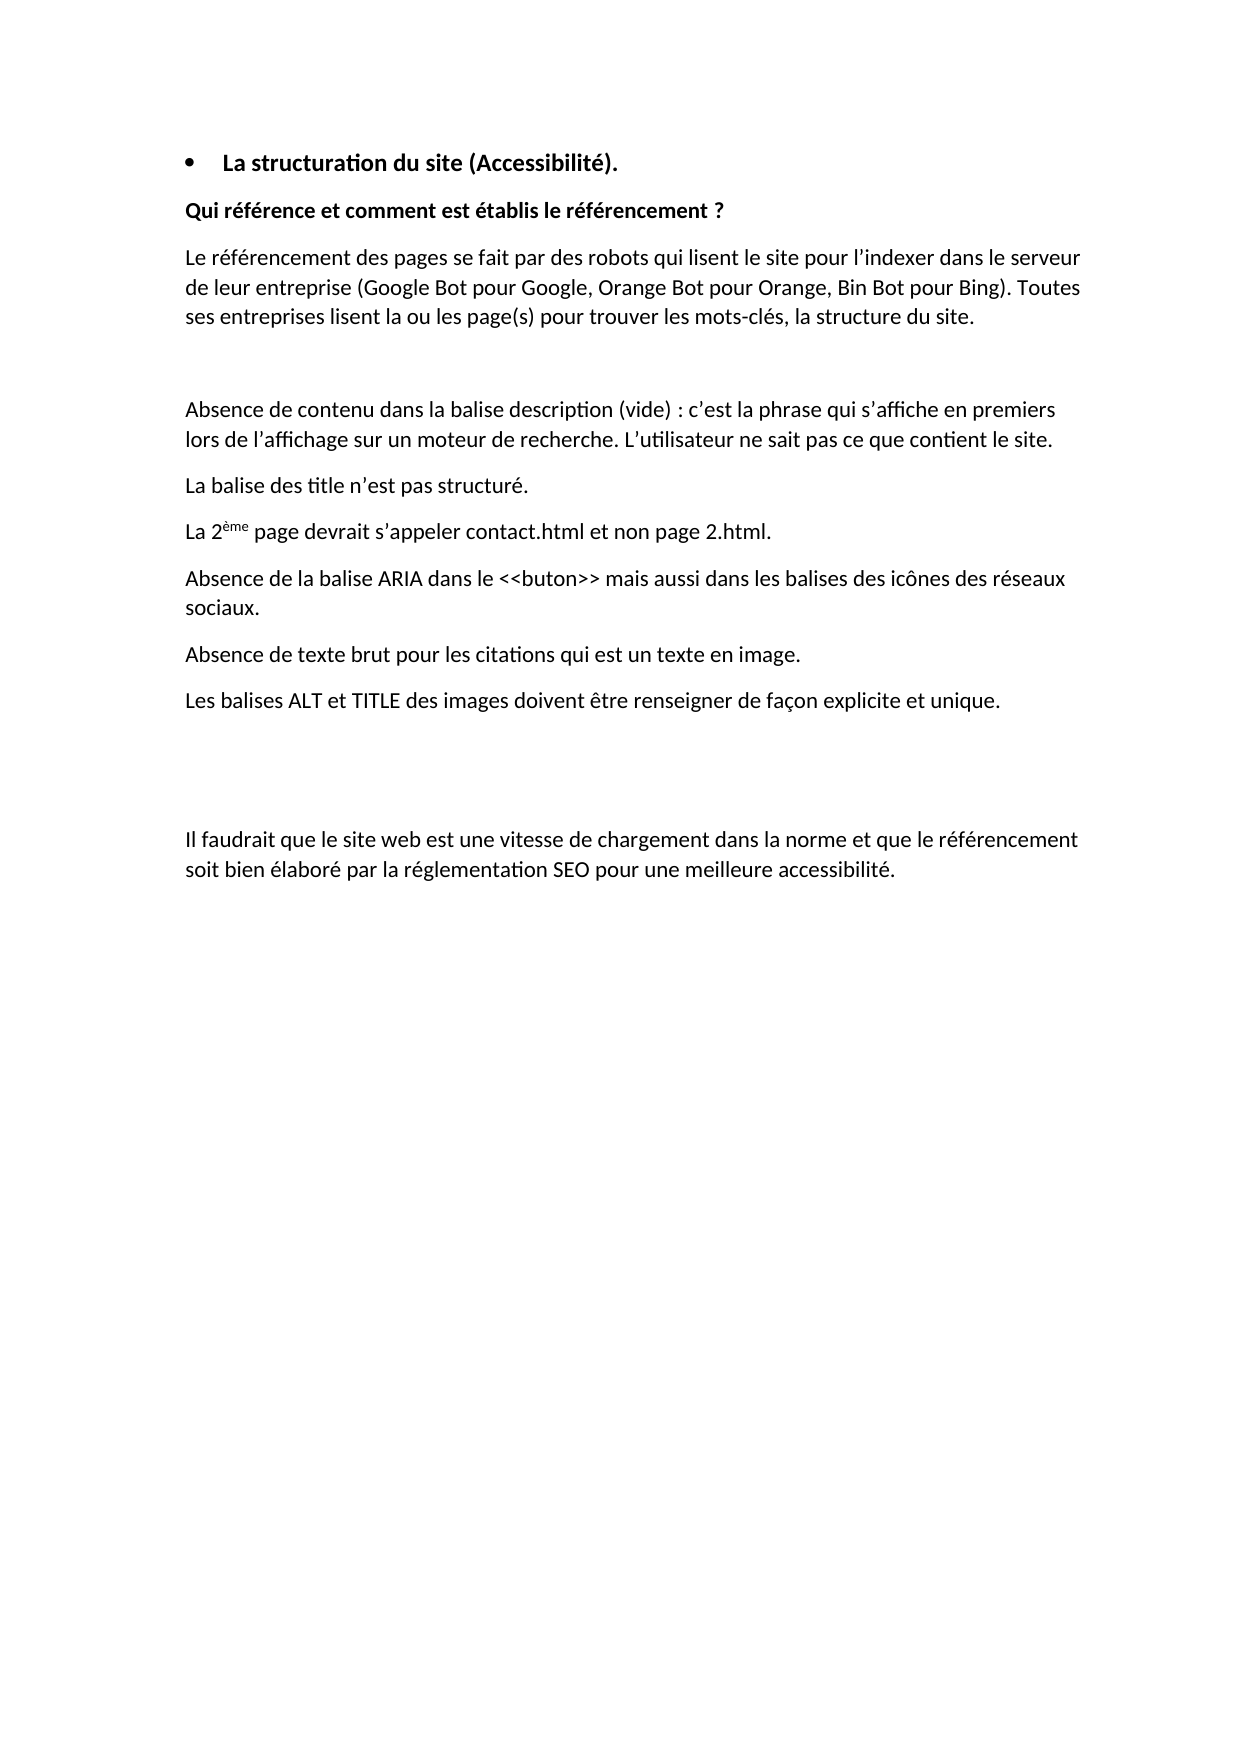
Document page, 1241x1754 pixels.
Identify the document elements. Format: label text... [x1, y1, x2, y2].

text Absence de texte brut pour les citations qui est un texte en image. [185, 640, 1093, 668]
text La balise des title n’est pas structuré. [185, 471, 1093, 499]
list La structuration du site (Accessibilité). [185, 148, 1093, 178]
text Absence de contenu dans la balise description (vide) : c’est la phrase qui s’affiche en premiers lors de l’affichage sur un moteur de recherche. L’utilisateur ne sait pas ce que contient le site. [185, 395, 1093, 453]
text Les balises ALT et TITLE des images doivent être renseigner de façon explicite et unique. [185, 686, 1093, 714]
text Le référencement des pages se fait par des robots qui lisent le site pour l’indexer dans le serveur de leur entreprise (Google Bot pour Google, Orange Bot pour Orange, Bin Bot pour Bing). Toutes ses entreprises lisent la ou les page(s) pour trouver les mots-clés, la structure du site. [185, 243, 1093, 330]
text La 2ème page devrait s’appeler contact.html et non page 2.html. [185, 517, 1093, 545]
text Qui référence et comment est établis le référencement ? [185, 197, 1093, 224]
text Il faudrait que le site web est une vitesse de chargement dans la norme et que le référencement soit bien élaboré par la réglementation SEO pour une meilleure accessibilité. [185, 825, 1093, 883]
text Absence de la balise ARIA dans le <<buton>> mais aussi dans les balises des icônes des réseaux sociaux. [185, 564, 1093, 621]
